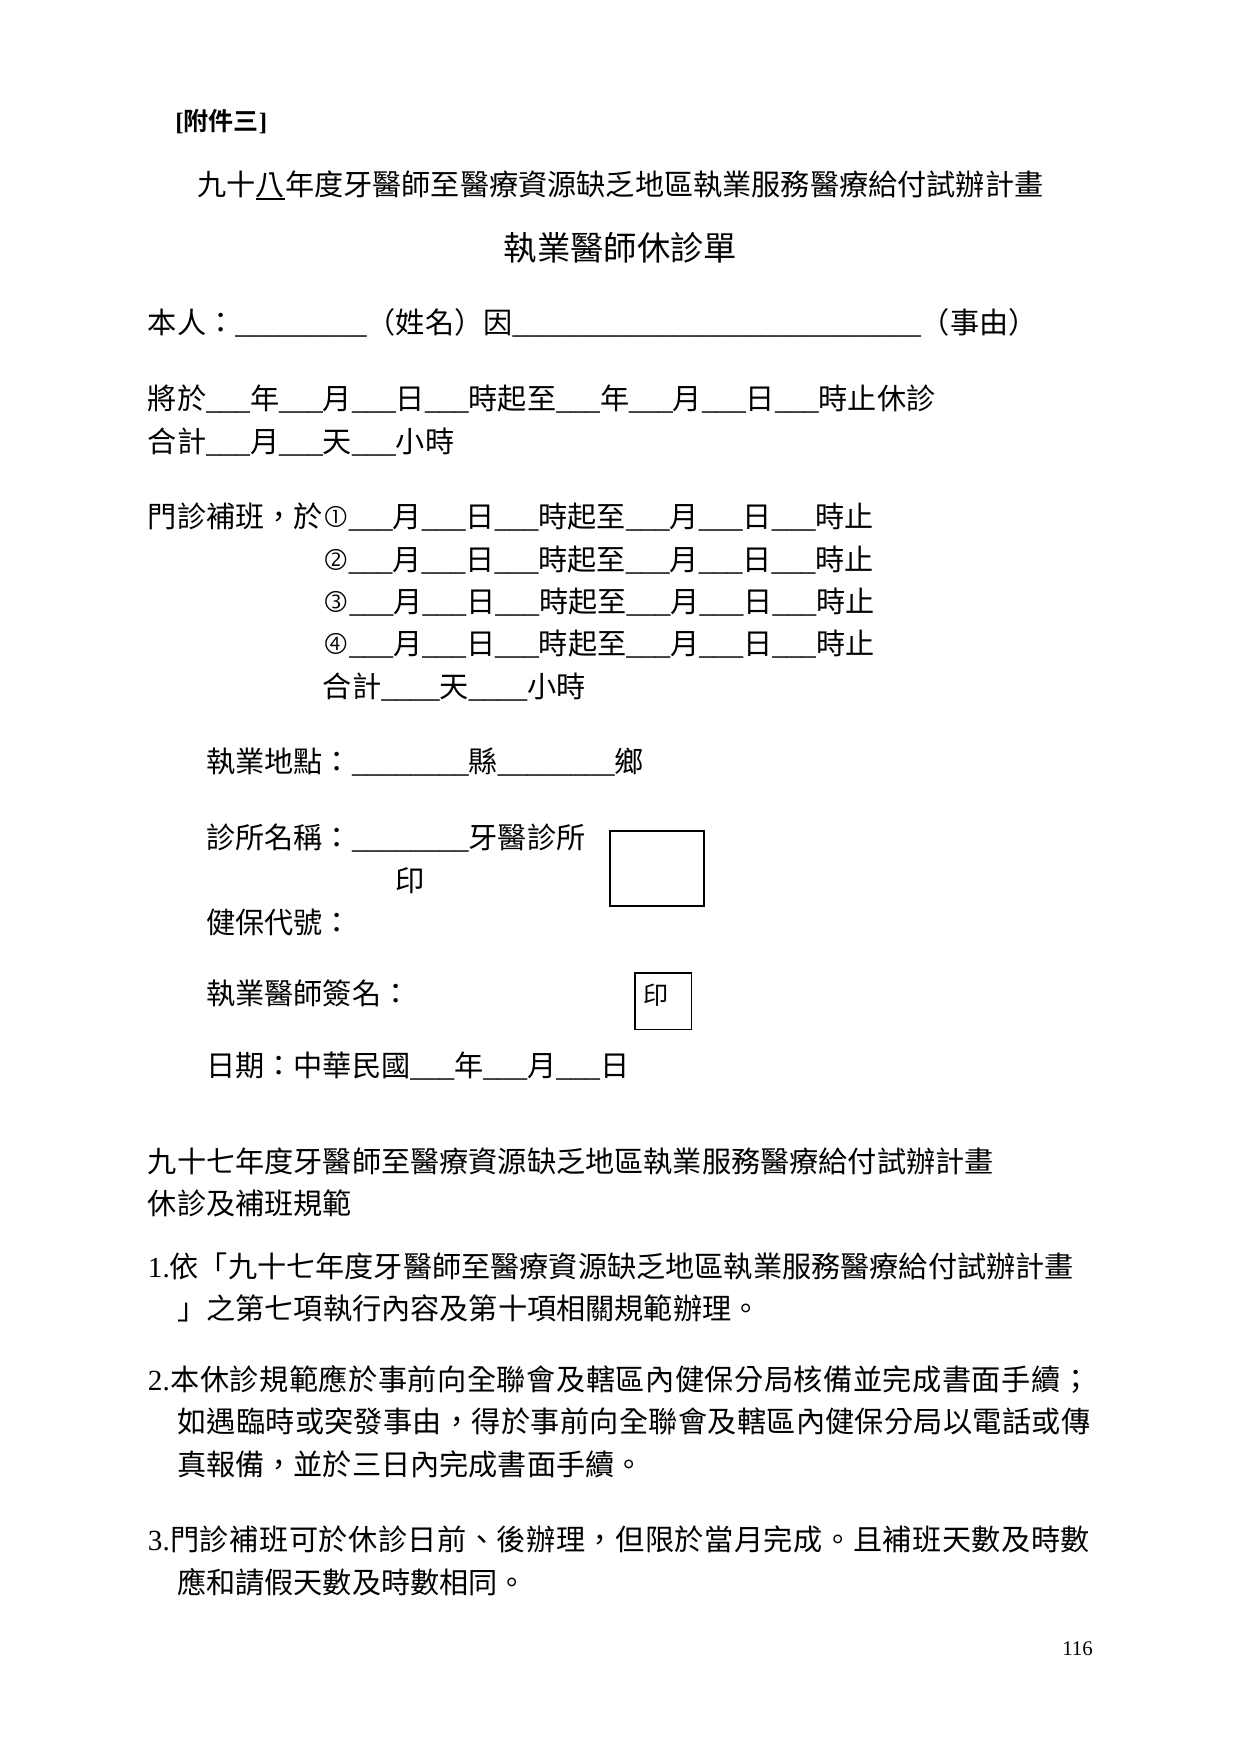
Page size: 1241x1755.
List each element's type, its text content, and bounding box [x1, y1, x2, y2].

text 九十七年度牙醫師至醫療資源缺乏地區執業服務醫療給付試辦計畫 [148, 1118, 1093, 1181]
text 」之第七項執行內容及第十項相關規範辦理。 [177, 1285, 1093, 1328]
text ___月___日___時起至___月___日___時止 [148, 536, 1093, 578]
text 本人：_________（姓名）因____________________________（事由） [148, 300, 1093, 342]
text 執業醫師簽名： 印 [148, 971, 1093, 1013]
text 門診補班，於___月___日___時起至___月___日___時止 [148, 494, 1093, 536]
text 日期：中華民國___年___月___日 [148, 1042, 1093, 1084]
text ___月___日___時起至___月___日___時止 [148, 621, 1093, 663]
text 健保代號： [148, 899, 1093, 942]
text 3.門診補班可於休診日前、後辦理，但限於當月完成。且補班天數及時數應和請假天數及時數相同。 [148, 1517, 1093, 1601]
text 合計___月___天___小時 [148, 418, 1093, 460]
text 2.本休診規範應於事前向全聯會及轄區內健保分局核備並完成書面手續；如遇臨時或突發事由，得於事前向全聯會及轄區內健保分局以電話或傳真報備，並於三日內完成書面手續。 [148, 1356, 1093, 1483]
text 診所名稱：________牙醫診所 [148, 815, 1093, 857]
text 九十八年度牙醫師至醫療資源缺乏地區執業服務醫療給付試辦計畫 [148, 141, 1093, 204]
text [705, 857, 1093, 899]
text ___月___日___時起至___月___日___時止 [148, 578, 1093, 621]
text [附件三] [175, 101, 320, 137]
text 印 [148, 857, 609, 899]
text 休診及補班規範 [148, 1181, 1093, 1223]
text 執業醫師休診單 [148, 204, 1093, 266]
text 1.依「九十七年度牙醫師至醫療資源缺乏地區執業服務醫療給付試辦計畫 [148, 1223, 1093, 1285]
text 將於___年___月___日___時起至___年___月___日___時止休診 [148, 376, 1093, 418]
text 執業地點：________縣________鄉 [148, 739, 1093, 781]
text 合計____天____小時 [148, 663, 1093, 705]
